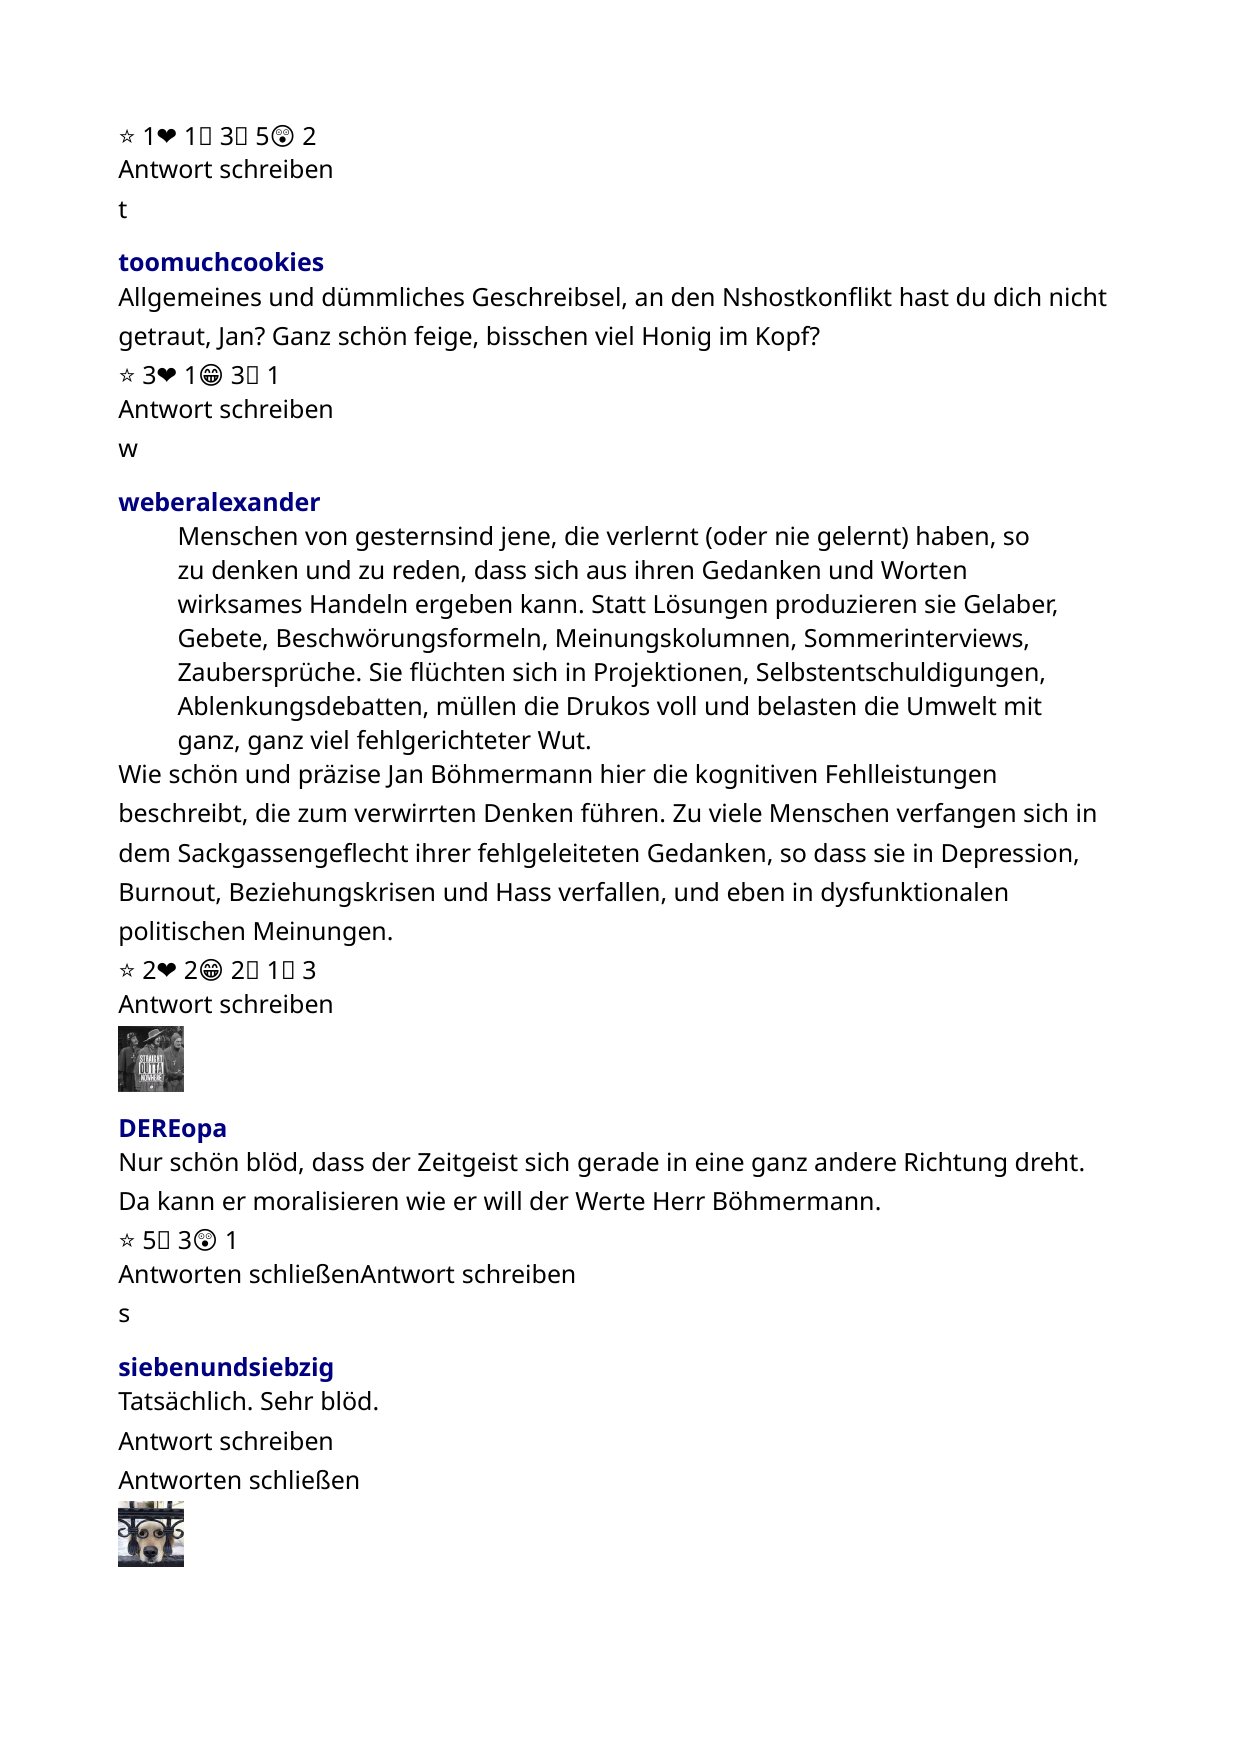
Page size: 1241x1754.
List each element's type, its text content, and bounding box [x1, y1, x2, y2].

text t [118, 191, 1122, 225]
picture [118, 1501, 184, 1567]
text Nur schön blöd, dass der Zeitgeist sich gerade in eine ganz andere Richtung dreht. Da kann er moralisieren wie er will der Werte Herr Böhmermann. [118, 1144, 1122, 1218]
text Antwort schreiben [118, 152, 1122, 186]
text w [118, 431, 1122, 465]
subtitle DEREopa [118, 1111, 1122, 1144]
text Antwort schreiben [118, 1423, 1122, 1457]
text ⭐️ 3❤️ 1😁 3🤨 1 [118, 357, 1122, 392]
text ⭐️ 5🤨 3😲 1 [118, 1223, 1122, 1257]
subtitle siebenundsiebzig [118, 1350, 1122, 1384]
text Tatsächlich. Sehr blöd. [118, 1384, 1122, 1418]
text Wie schön und präzise Jan Böhmermann hier die kognitiven Fehlleistungen beschreibt, die zum verwirrten Denken führen. Zu viele Menschen verfangen sich in dem Sackgassengeflecht ihrer fehlgeleiteten Gedanken, so dass sie in Depression, Burnout, Beziehungskrisen und Hass verfallen, und eben in dysfunktionalen politischen Meinungen. [118, 757, 1122, 948]
text ⭐️ 1❤️ 1🙁 3🤨 5😲 2 [118, 118, 1122, 152]
text s [118, 1296, 1122, 1330]
text Antworten schließenAntwort schreiben [118, 1257, 1122, 1291]
text Antworten schließen [118, 1462, 1122, 1496]
subtitle weberalexander [118, 484, 1122, 518]
text Menschen von gesternsind jene, die verlernt (oder nie gelernt) haben, so zu denken und zu reden, dass sich aus ihren Gedanken und Worten wirksames Handeln ergeben kann. Statt Lösungen produzieren sie Gelaber, Gebete, Beschwörungsformeln, Meinungskolumnen, Sommerinterviews, Zaubersprüche. Sie flüchten sich in Projektionen, Selbstentschuldigungen, Ablenkungsdebatten, müllen die Drukos voll und belasten die Umwelt mit ganz, ganz viel fehlgerichteter Wut. [177, 518, 1063, 757]
picture [118, 1026, 184, 1092]
text Allgemeines und dümmliches Geschreibsel, an den Nshostkonflikt hast du dich nicht getraut, Jan? Ganz schön feige, bisschen viel Honig im Kopf? [118, 279, 1122, 352]
text Antwort schreiben [118, 987, 1122, 1021]
text Antwort schreiben [118, 392, 1122, 426]
subtitle toomuchcookies [118, 245, 1122, 279]
text ⭐️ 2❤️ 2😁 2🙁 1🤨 3 [118, 953, 1122, 987]
